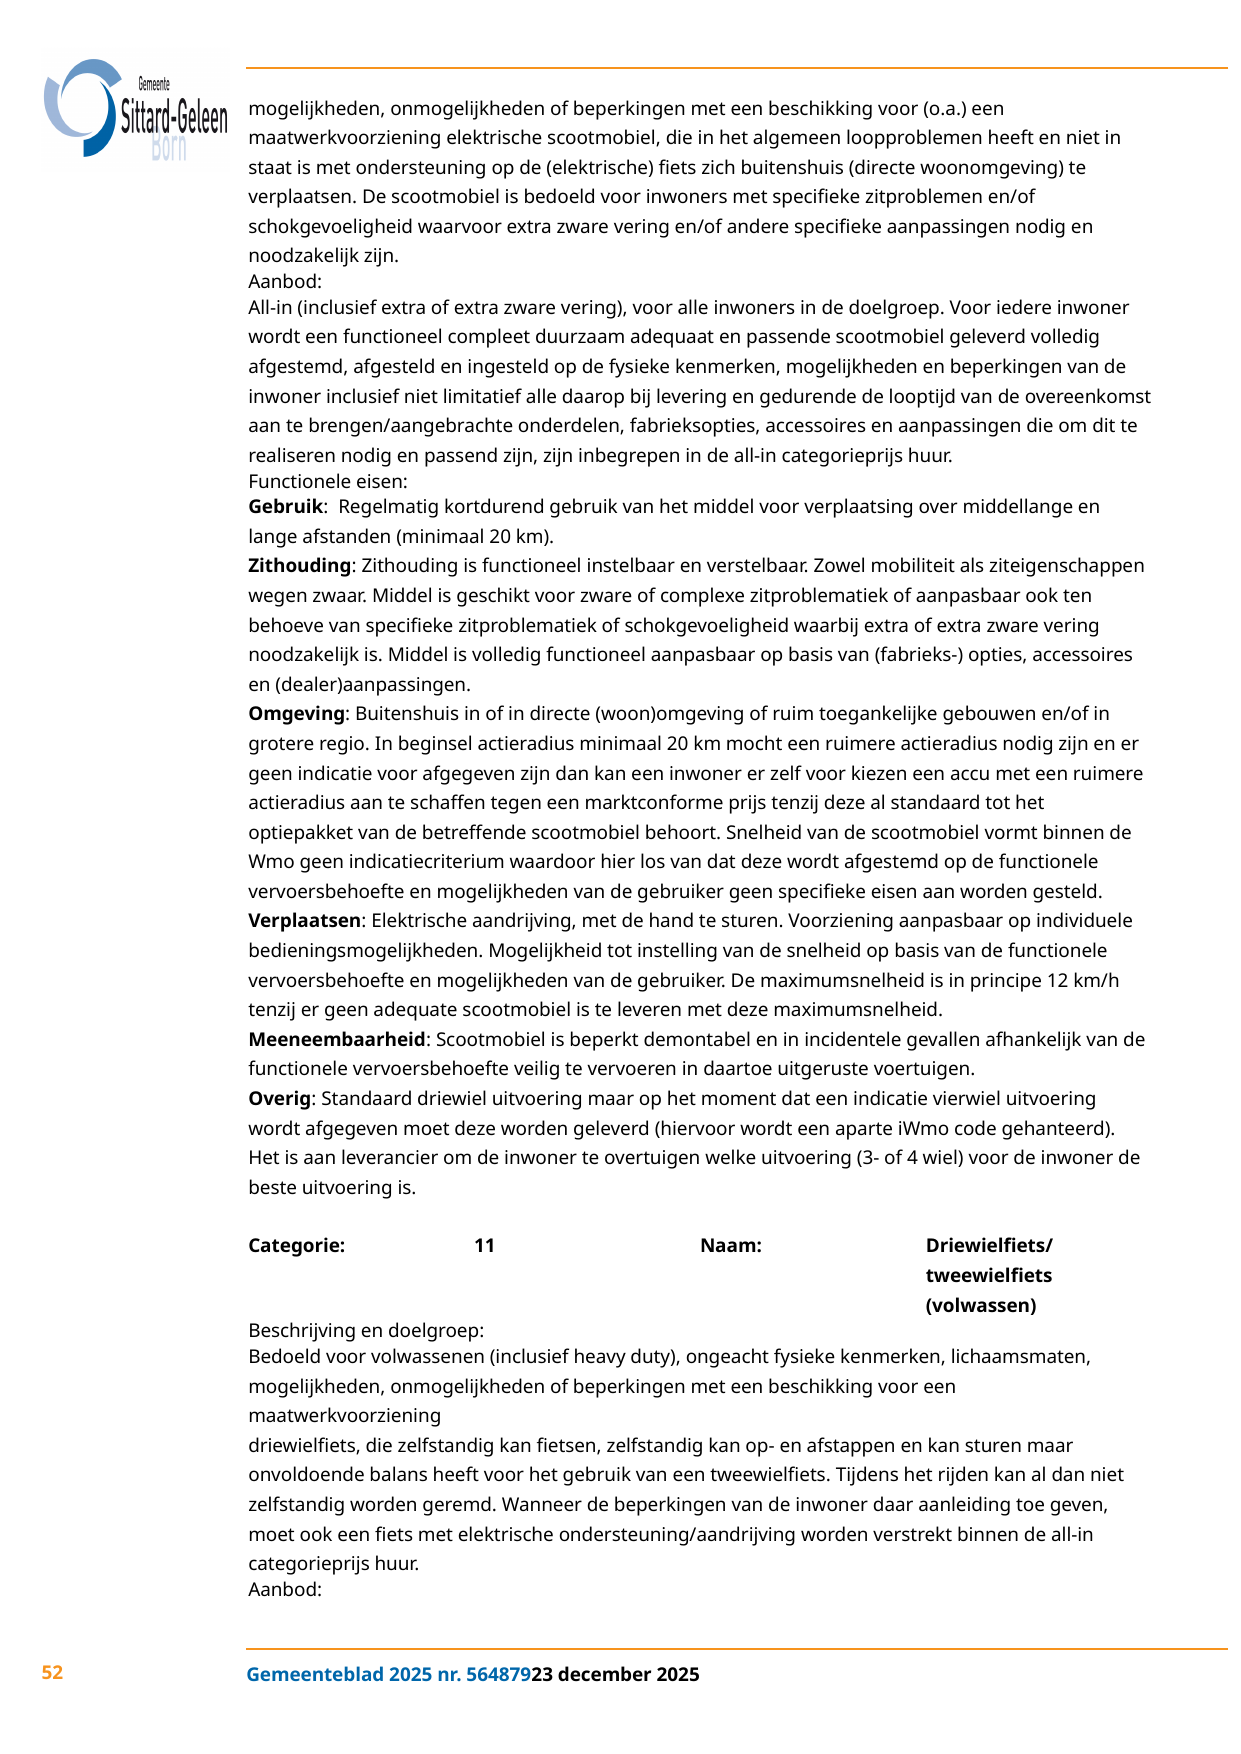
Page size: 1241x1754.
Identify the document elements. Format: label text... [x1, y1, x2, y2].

table_header Driewielfiets/tweewielfiets (volwassen) [926, 1233, 1152, 1317]
table_cell Aanbod: [248, 269, 1152, 294]
table_cell mogelijkheden, onmogelijkheden of beperkingen met een beschikking voor (o.a.) een maatwerkvoorziening elektrische scootmobiel, die in het algemeen loopproblemen heeft en niet in staat is met ondersteuning op de (elektrische) fiets zich buitenshuis (directe woonomgeving) te verplaatsen. De scootmobiel is bedoeld voor inwoners met specifieke zitproblemen en/of schokgevoeligheid waarvoor extra zware vering en/of andere specifieke aanpassingen nodig en noodzakelijk zijn. [248, 95, 1152, 268]
table_cell Gebruik: Regelmatig kortdurend gebruik van het middel voor verplaatsing over middellange en lange afstanden (minimaal 20 km). Zithouding: Zithouding is functioneel instelbaar en verstelbaar. Zowel mobiliteit als ziteigenschappen wegen zwaar. Middel is geschikt voor zware of complexe zitproblematiek of aanpasbaar ook ten behoeve van specifieke zitproblematiek of schokgevoeligheid waarbij extra of extra zware vering noodzakelijk is. Middel is volledig functioneel aanpasbaar op basis van (fabrieks-) opties, accessoires en (dealer)aanpassingen. Omgeving: Buitenshuis in of in directe (woon)omgeving of ruim toegankelijke gebouwen en/of in grotere regio. In beginsel actieradius minimaal 20 km mocht een ruimere actieradius nodig zijn en er geen indicatie voor afgegeven zijn dan kan een inwoner er zelf voor kiezen een accu met een ruimere actieradius aan te schaffen tegen een marktconforme prijs tenzij deze al standaard tot het optiepakket van de betreffende scootmobiel behoort. Snelheid van de scootmobiel vormt binnen de Wmo geen indicatiecriterium waardoor hier los van dat deze wordt afgestemd op de functionele vervoersbehoefte en mogelijkheden van de gebruiker geen specifieke eisen aan worden gesteld. Verplaatsen: Elektrische aandrijving, met de hand te sturen. Voorziening aanpasbaar op individuele bedieningsmogelijkheden. Mogelijkheid tot instelling van de snelheid op basis van de functionele vervoersbehoefte en mogelijkheden van de gebruiker. De maximumsnelheid is in principe 12 km/h tenzij er geen adequate scootmobiel is te leveren met deze maximumsnelheid. Meeneembaarheid: Scootmobiel is beperkt demontabel en in incidentele gevallen afhankelijk van de functionele vervoersbehoefte veilig te vervoeren in daartoe uitgeruste voertuigen. Overig: Standaard driewiel uitvoering maar op het moment dat een indicatie vierwiel uitvoering wordt afgegeven moet deze worden geleverd (hiervoor wordt een aparte iWmo code gehanteerd). Het is aan leverancier om de inwoner te overtuigen welke uitvoering (3- of 4 wiel) voor de inwoner de beste uitvoering is. [248, 494, 1152, 1200]
table_header 11 [474, 1233, 700, 1317]
table_header Categorie: [248, 1233, 474, 1317]
table_cell Beschrijving en doelgroep: [248, 1318, 1152, 1343]
picture [41, 47, 231, 172]
table_cell Aanbod: [248, 1576, 1152, 1602]
table_header Naam: [700, 1233, 926, 1317]
table_cell All-in (inclusief extra of extra zware vering), voor alle inwoners in de doelgroep. Voor iedere inwoner wordt een functioneel compleet duurzaam adequaat en passende scootmobiel geleverd volledig afgestemd, afgesteld en ingesteld op de fysieke kenmerken, mogelijkheden en beperkingen van de inwoner inclusief niet limitatief alle daarop bij levering en gedurende de looptijd van de overeenkomst aan te brengen/aangebrachte onderdelen, fabrieksopties, accessoires en aanpassingen die om dit te realiseren nodig en passend zijn, zijn inbegrepen in de all-in categorieprijs huur. [248, 294, 1152, 468]
table_cell Functionele eisen: [248, 468, 1152, 493]
table_cell Bedoeld voor volwassenen (inclusief heavy duty), ongeacht fysieke kenmerken, lichaamsmaten, mogelijkheden, onmogelijkheden of beperkingen met een beschikking voor een maatwerkvoorziening driewielfiets, die zelfstandig kan fietsen, zelfstandig kan op- en afstappen en kan sturen maar onvoldoende balans heeft voor het gebruik van een tweewielfiets. Tijdens het rijden kan al dan niet zelfstandig worden geremd. Wanneer de beperkingen van de inwoner daar aanleiding toe geven, moet ook een fiets met elektrische ondersteuning/aandrijving worden verstrekt binnen de all-in categorieprijs huur. [248, 1343, 1152, 1576]
